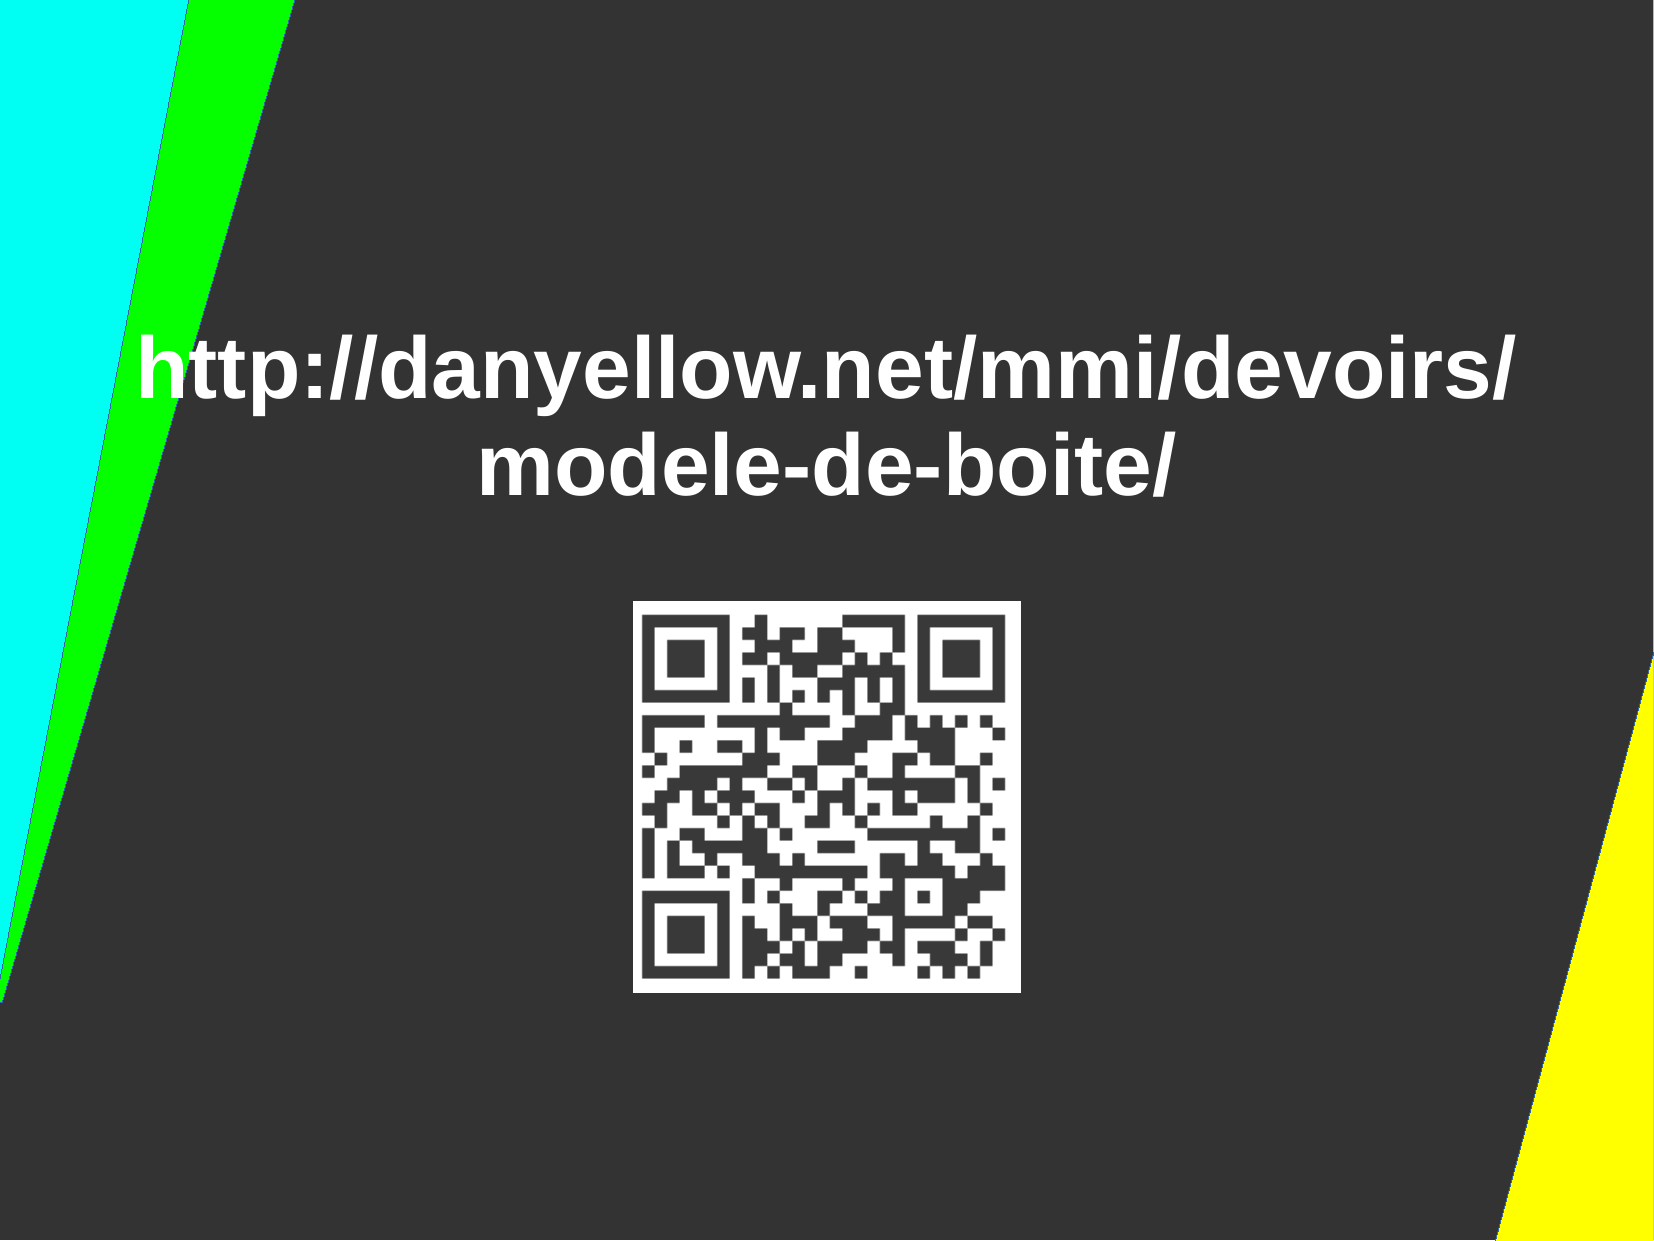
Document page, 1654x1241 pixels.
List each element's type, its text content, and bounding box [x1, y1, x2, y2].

picture [633, 601, 1021, 993]
title http://danyellow.net/mmi/devoirs/modele-de-boite/ [90, 318, 1622, 515]
text_box [0, 0, 295, 1003]
text_box [1495, 651, 1654, 1241]
